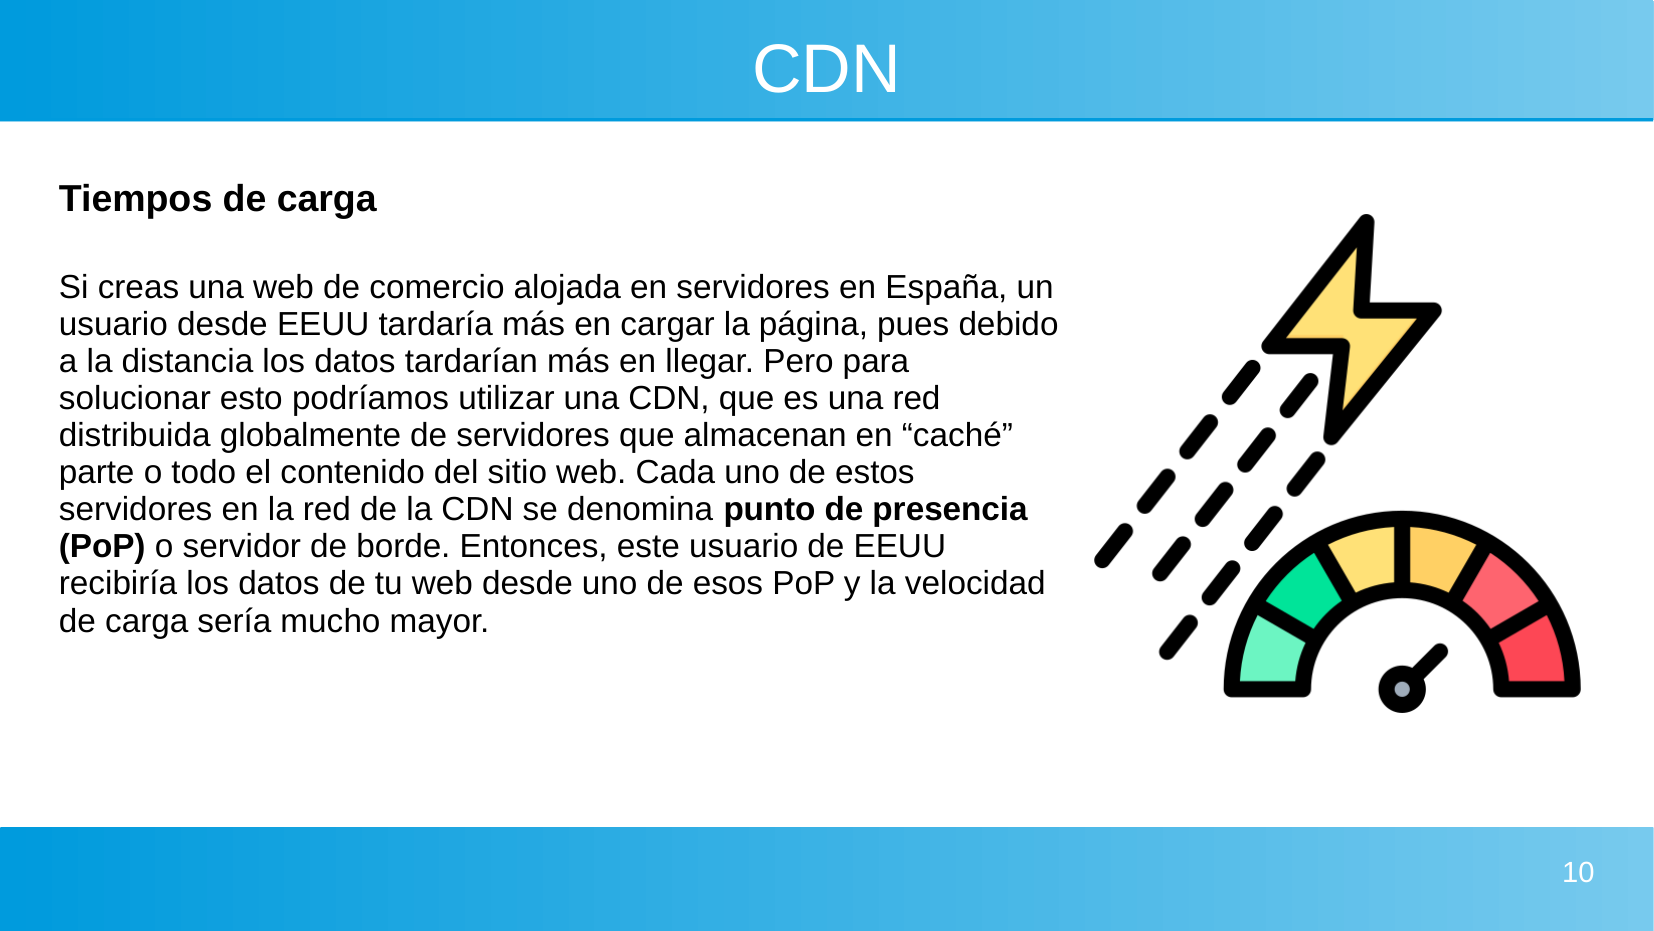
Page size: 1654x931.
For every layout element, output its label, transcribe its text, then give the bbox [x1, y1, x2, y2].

picture [1080, 206, 1595, 721]
title CDN [59, 29, 1595, 108]
list Tiempos de carga Si creas una web de comercio alojada en servidores en España, un usuario desde EEUU tardaría más en cargar la página, pues debido a la distancia los datos tardarían más en llegar. Pero para solucionar esto podríamos utilizar una CDN, que es una red distribuida globalmente de servidores que almacenan en “caché” parte o todo el contenido del sitio web. Cada uno de estos servidores en la red de la CDN se denomina punto de presencia (PoP) o servidor de borde. Entonces, este usuario de EEUU recibiría los datos de tu web desde uno de esos PoP y la velocidad de carga sería mucho mayor. [59, 177, 1063, 768]
